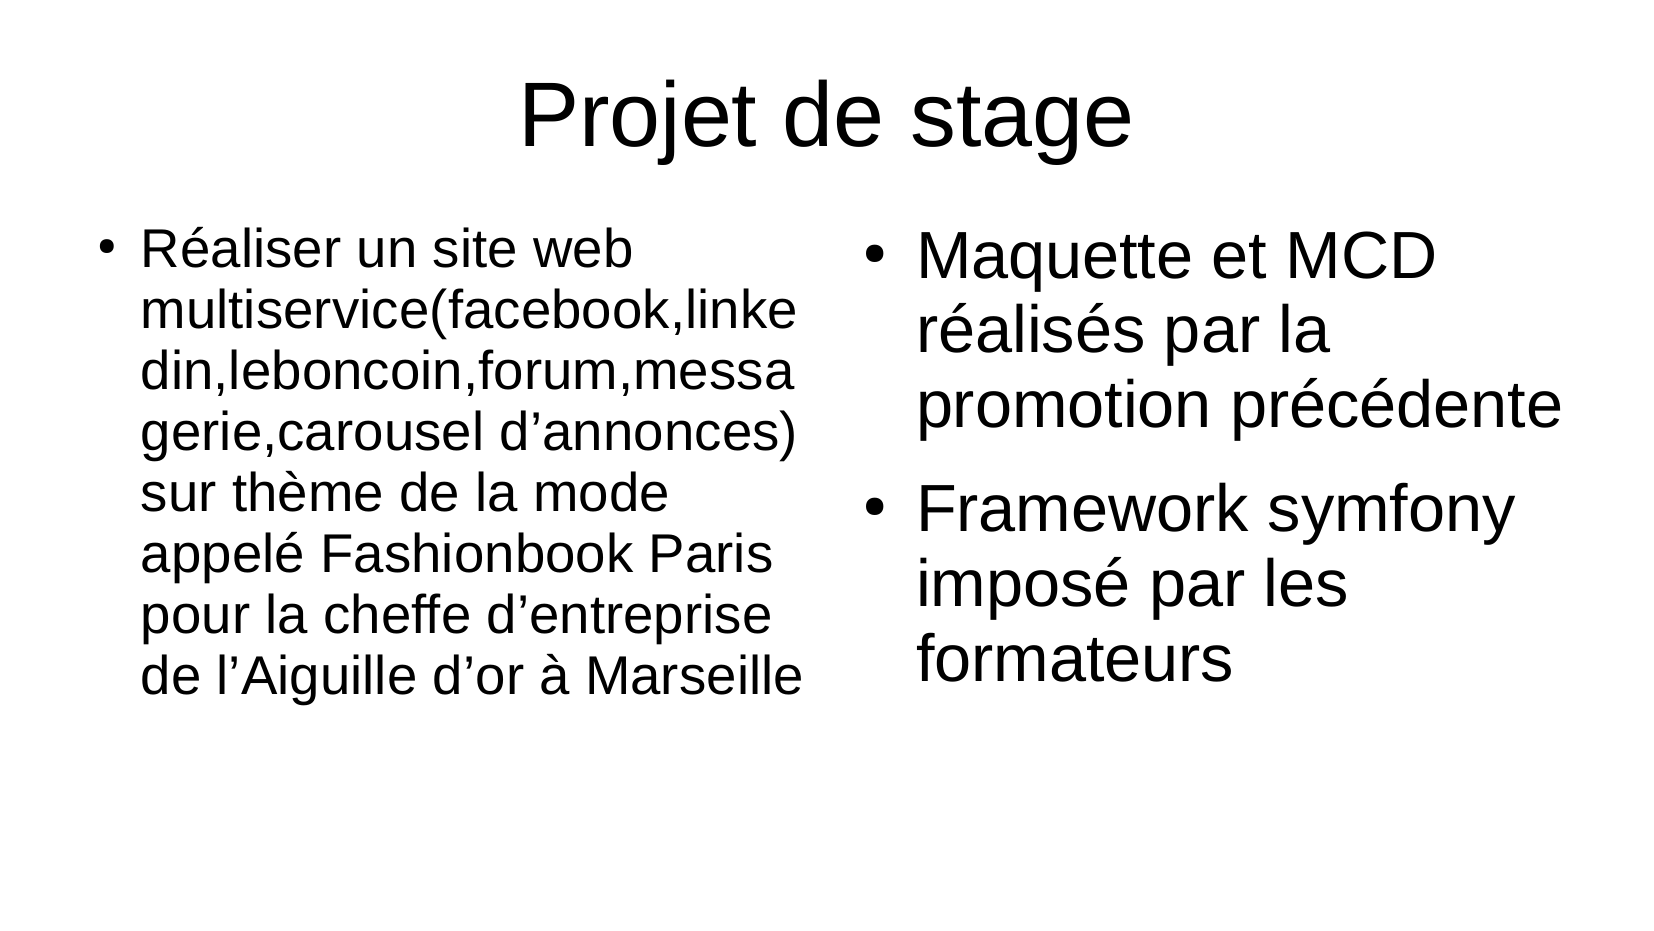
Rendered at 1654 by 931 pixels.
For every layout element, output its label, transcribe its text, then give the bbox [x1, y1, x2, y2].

list Réaliser un site web multiservice(facebook,linkedin,leboncoin,forum,messagerie,carousel d’annonces) sur thème de la mode appelé Fashionbook Paris pour la cheffe d’entreprise de l’Aiguille d’or à Marseille [82, 217, 809, 758]
list Maquette et MCD réalisés par la promotion précédente Framework symfony imposé par les formateurs [845, 217, 1572, 758]
title Projet de stage [82, 37, 1571, 193]
